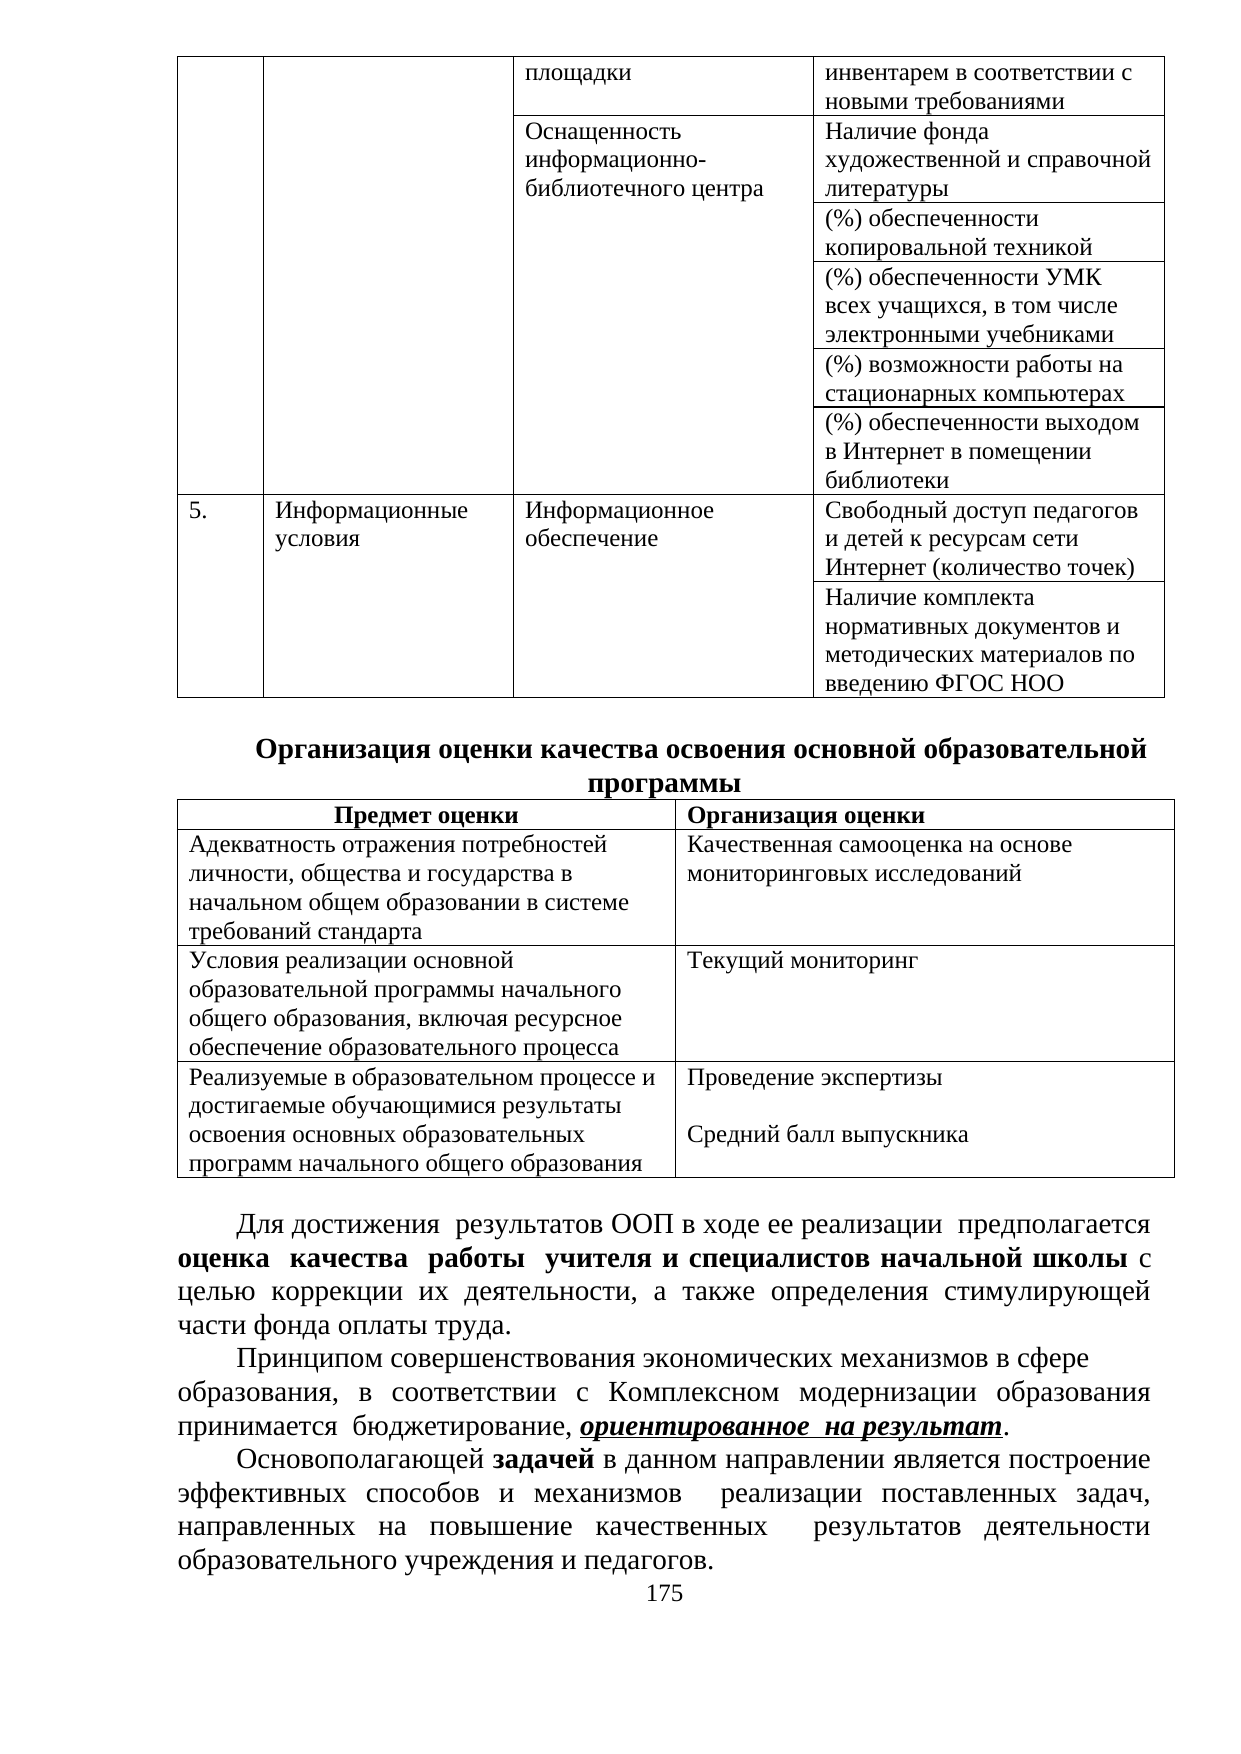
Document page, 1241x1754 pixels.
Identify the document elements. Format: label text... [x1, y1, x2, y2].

table_cell Адекватность отражения потребностей личности, общества и государства в начальном общем образовании в системе требований стандарта [178, 830, 675, 944]
table_cell (%) возможности работы на стационарных компьютерах [814, 349, 1164, 406]
table_cell инвентарем в соответствии с новыми требованиями [814, 57, 1164, 115]
table_header Предмет оценки [178, 800, 675, 828]
table_cell Информационные условия [264, 495, 513, 697]
table_cell Проведение экспертизы Средний балл выпускника [676, 1062, 1174, 1177]
text образования, в соответствии с Комплексном модернизации образования принимается бюджетирование, ориентированное на результат. [177, 1374, 1152, 1441]
table_cell Свободный доступ педагогов и детей к ресурсам сети Интернет (количество точек) [814, 495, 1164, 581]
table_cell Условия реализации основной образовательной программы начального общего образования, включая ресурсное обеспечение образовательного процесса [178, 946, 675, 1061]
table_cell [178, 57, 263, 494]
table_cell Реализуемые в образовательном процессе и достигаемые обучающимися результаты освоения основных образовательных программ начального общего образования [178, 1062, 675, 1177]
table_cell [264, 57, 513, 494]
table_cell Наличие фонда художественной и справочной литературы [814, 116, 1164, 202]
table_header Организация оценки [676, 800, 1174, 828]
table_cell Наличие комплекта нормативных документов и методических материалов по введению ФГОС НОО [814, 582, 1164, 697]
table_cell Текущий мониторинг [676, 946, 1174, 1061]
table_cell Качественная самооценка на основе мониторинговых исследований [676, 830, 1174, 944]
table_cell Оснащенность информационно-библиотечного центра [514, 116, 813, 494]
table_cell 5. [178, 495, 263, 697]
text Для достижения результатов ООП в ходе ее реализации предполагается оценка качества работы учителя и специалистов начальной школы с целью коррекции их деятельности, а также определения стимулирующей части фонда оплаты труда. [177, 1206, 1152, 1341]
text Принципом совершенствования экономических механизмов в сфере [236, 1341, 1152, 1374]
table_cell (%) обеспеченности копировальной техникой [814, 203, 1164, 261]
text Основополагающей задачей в данном направлении является построение эффективных способов и механизмов реализации поставленных задач, направленных на повышение качественных результатов деятельности образовательного учреждения и педагогов. [177, 1441, 1152, 1575]
table_cell (%) обеспеченности УМК всех учащихся, в том числе электронными учебниками [814, 262, 1164, 348]
text Организация оценки качества освоения основной образовательной программы [177, 732, 1152, 799]
table_cell (%) обеспеченности выходом в Интернет в помещении библиотеки [814, 408, 1164, 494]
table_cell Информационное обеспечение [514, 495, 813, 697]
table_cell площадки [514, 57, 813, 115]
